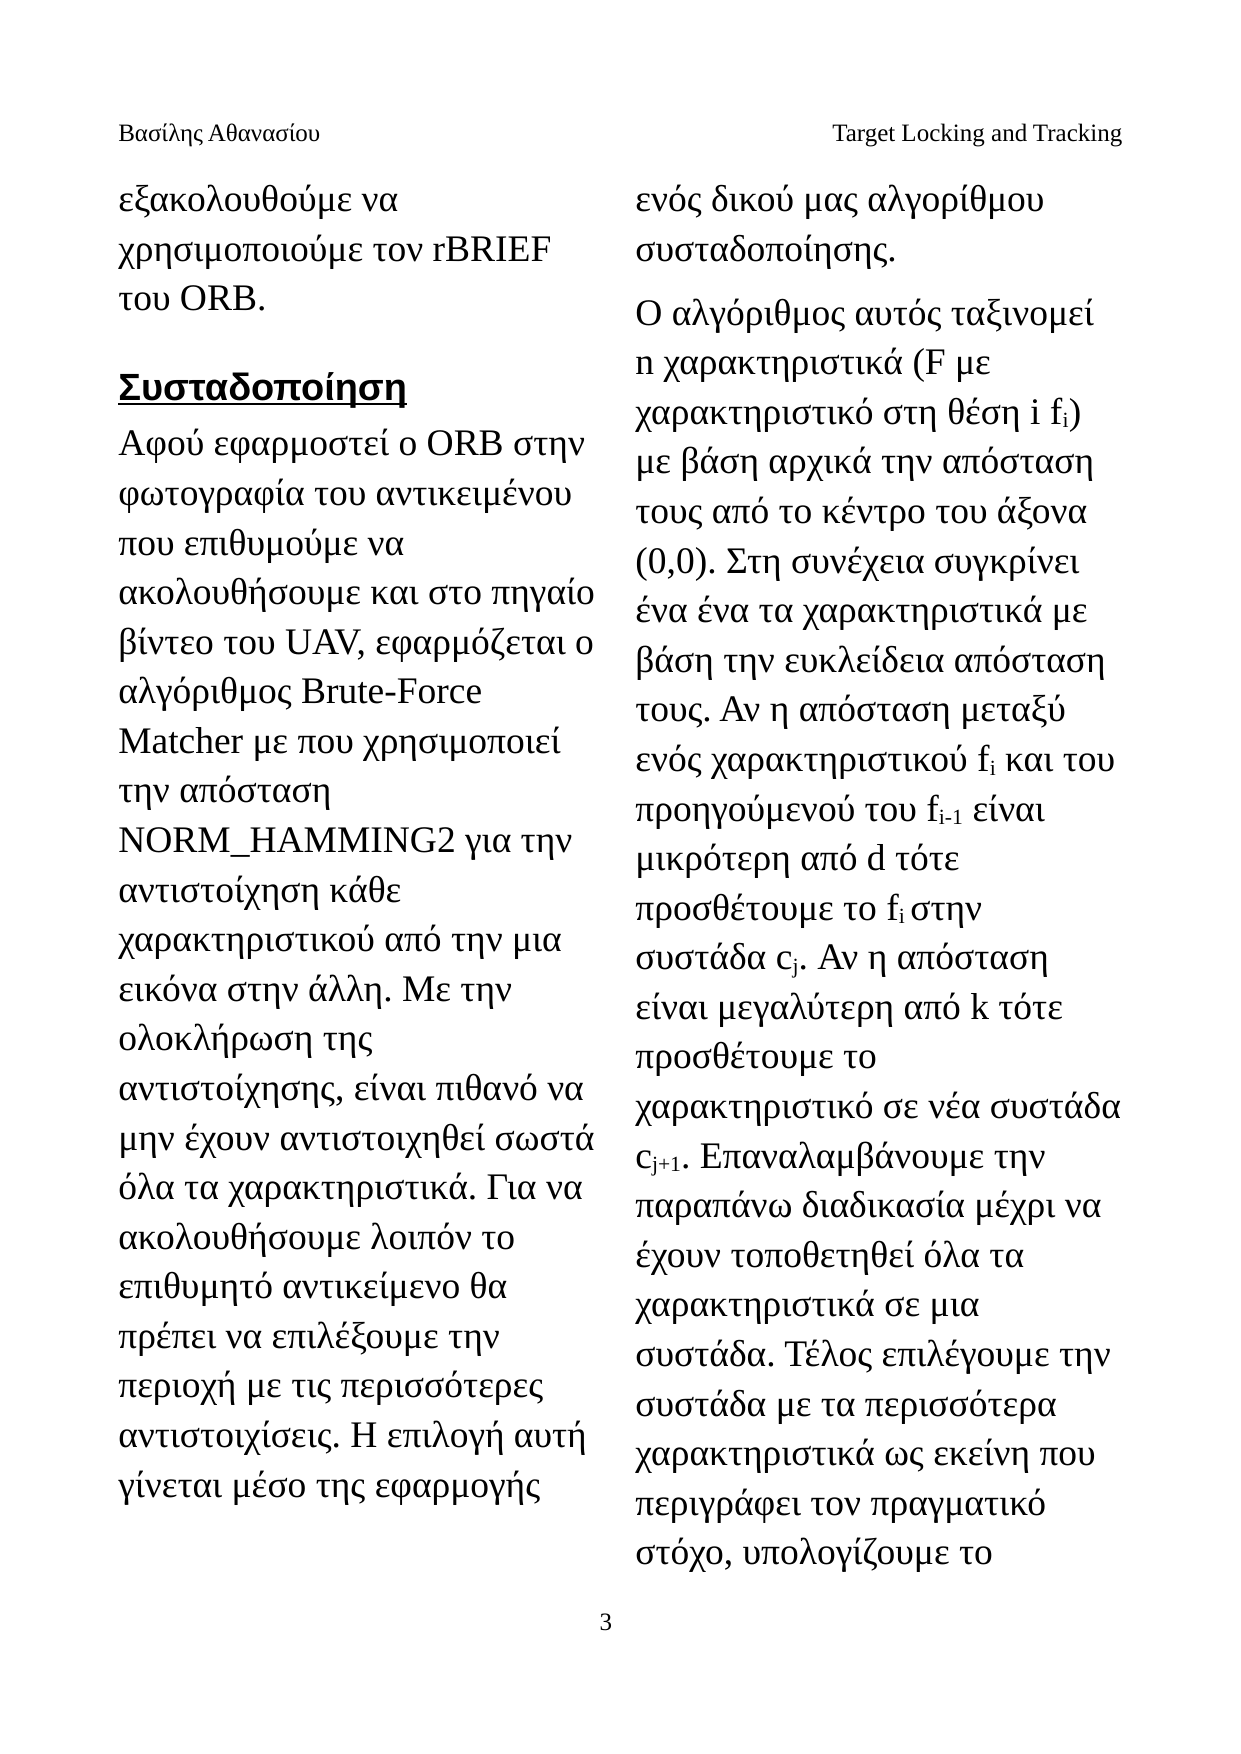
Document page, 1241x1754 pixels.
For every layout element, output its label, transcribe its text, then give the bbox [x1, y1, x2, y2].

subtitle Συσταδοποίηση [118, 365, 605, 408]
text Ο αλγόριθμος αυτός ταξινομεί n χαρακτηριστικά (F με χαρακτηριστικό στη θέση i fi) με βάση αρχικά την απόσταση τους από το κέντρο του άξονα (0,0). Στη συνέχεια συγκρίνει ένα ένα τα χαρακτηριστικά με βάση την ευκλείδεια απόσταση τους. Αν η απόσταση μεταξύ ενός χαρακτηριστικού fi και του προηγούμενού του fi-1 είναι μικρότερη από d τότε προσθέτουμε το fi στην συστάδα cj. Αν η απόσταση είναι μεγαλύτερη από k τότε προσθέτουμε το χαρακτηριστικό σε νέα συστάδα cj+1. Επαναλαμβάνουμε την παραπάνω διαδικασία μέχρι να έχουν τοποθετηθεί όλα τα χαρακτηριστικά σε μια συστάδα. Τέλος επιλέγουμε την συστάδα με τα περισσότερα χαρακτηριστικά ως εκείνη που περιγράφει τον πραγματικό στόχο, υπολογίζουμε το [635, 290, 1122, 1573]
text ενός δικού μας αλγορίθμου συσταδοποίησης. [635, 176, 1122, 269]
text εξακολουθούμε να χρησιμοποιούμε τον rBRIEF του ORB. [118, 176, 605, 319]
text Αφού εφαρμοστεί ο ORB στην φωτογραφία του αντικειμένου που επιθυμούμε να ακολουθήσουμε και στο πηγαίο βίντεο του UAV, εφαρμόζεται ο αλγόριθμος Brute-Force Matcher με που χρησιμοποιεί την απόσταση NORM_HAMMING2 για την αντιστοίχηση κάθε χαρακτηριστικού από την μια εικόνα στην άλλη. Με την ολοκλήρωση της αντιστοίχησης, είναι πιθανό να μην έχουν αντιστοιχηθεί σωστά όλα τα χαρακτηριστικά. Για να ακολουθήσουμε λοιπόν το επιθυμητό αντικείμενο θα πρέπει να επιλέξουμε την περιοχή με τις περισσότερες αντιστοιχίσεις. Η επιλογή αυτή γίνεται μέσο της εφαρμογής [118, 421, 605, 1505]
